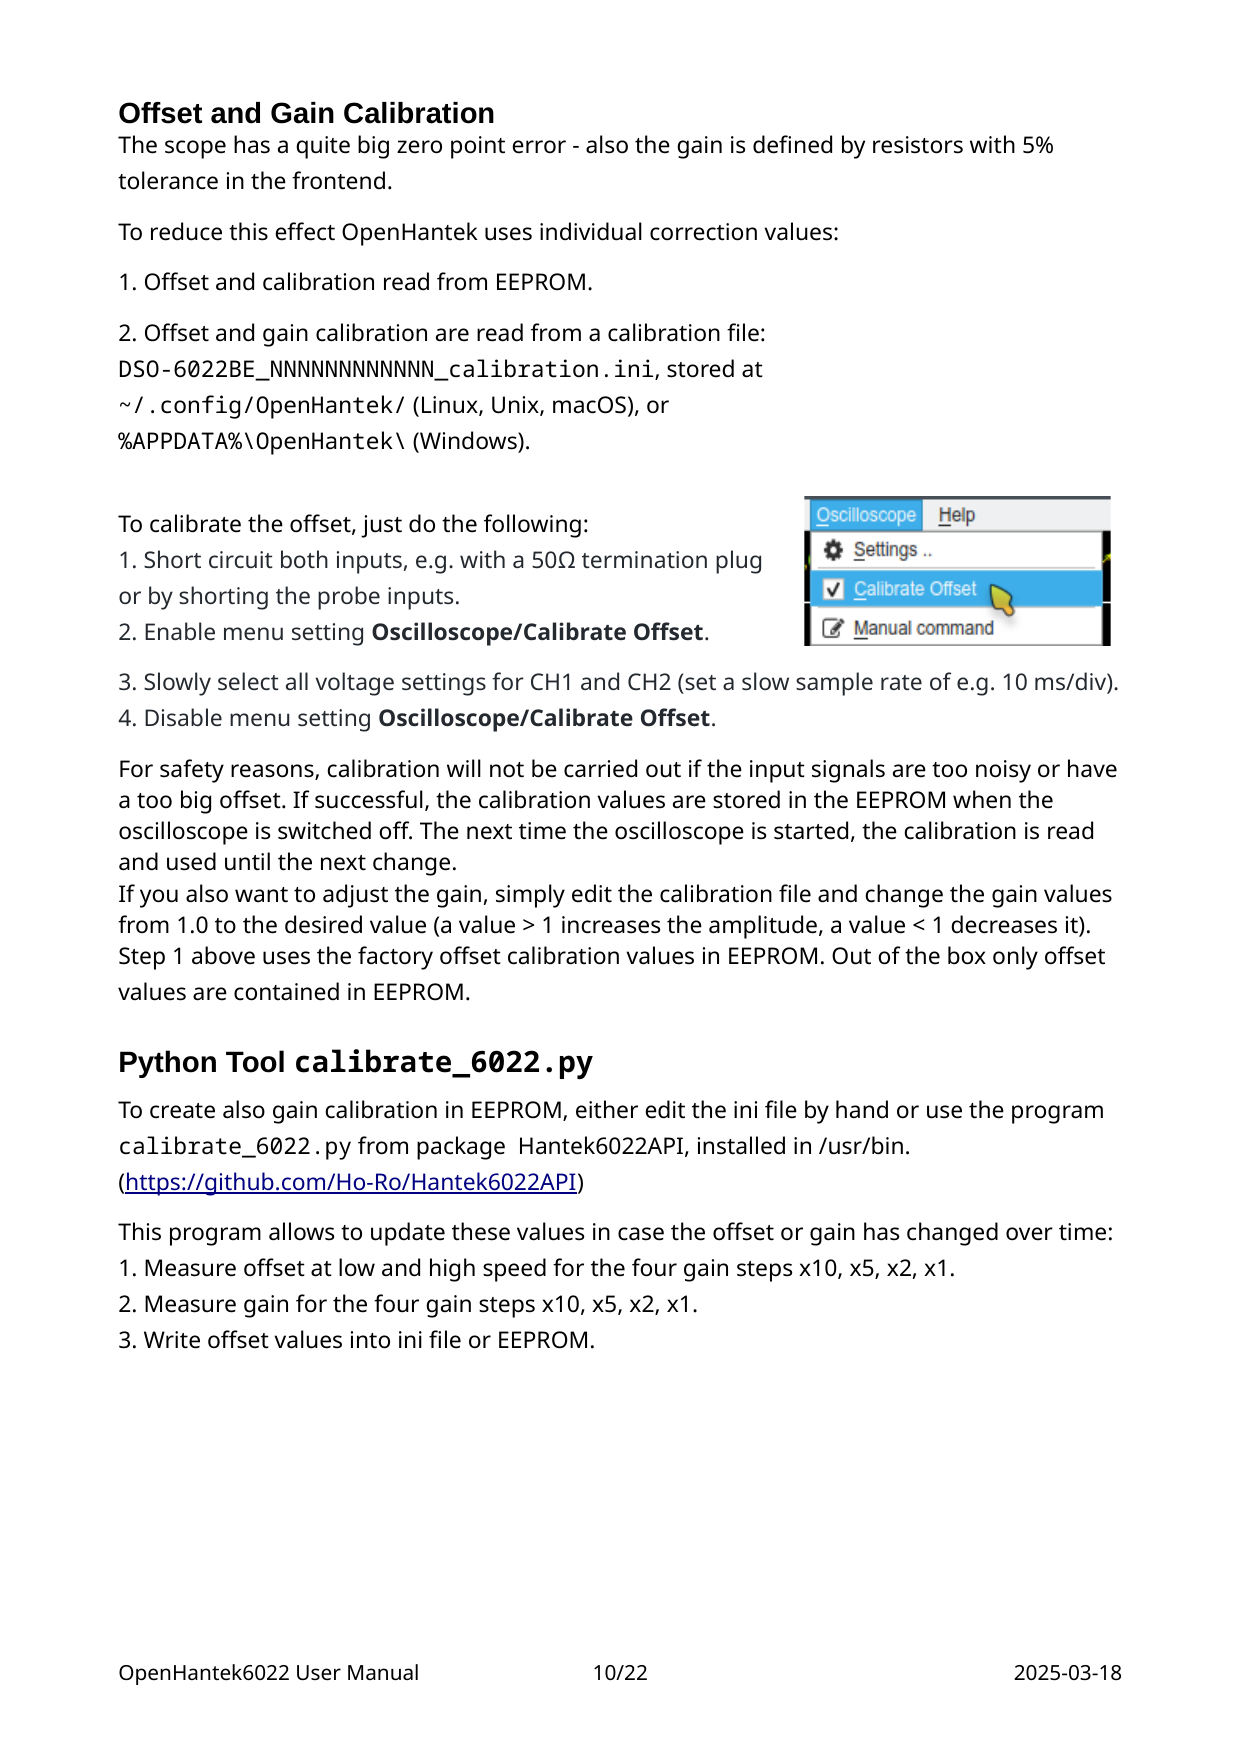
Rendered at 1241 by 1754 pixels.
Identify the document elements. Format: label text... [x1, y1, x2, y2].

text For safety reasons, calibration will not be carried out if the input signals are too noisy or have a too big offset. If successful, the calibration values are stored in the EEPROM when the oscilloscope is switched off. The next time the oscilloscope is started, the calibration is read and used until the next change. [118, 753, 1122, 878]
subtitle Python Tool calibrate_6022.py [118, 1041, 1122, 1081]
text 1. Offset and calibration read from EEPROM. [118, 266, 1122, 298]
text To reduce this effect OpenHantek uses individual correction values: [118, 216, 1122, 247]
text The scope has a quite big zero point error - also the gain is defined by resistors with 5% tolerance in the frontend. [118, 129, 1122, 197]
text If you also want to adjust the gain, simply edit the calibration file and change the gain values from 1.0 to the desired value (a value > 1 increases the amplitude, a value < 1 decreases it). [118, 878, 1122, 940]
subtitle Offset and Gain Calibration [118, 96, 1122, 129]
text 2. Offset and gain calibration are read from a calibration file: DSO-6022BE_NNNNNNNNNNNN_calibration.ini, stored at ~/.config/OpenHantek/ (Linux, Unix, macOS), or %APPDATA%\OpenHantek\ (Windows). [118, 317, 1122, 489]
text Step 1 above uses the factory offset calibration values in EEPROM. Out of the box only offset values are contained in EEPROM. [118, 940, 1122, 1007]
text This program allows to update these values in case the offset or gain has changed over time: 1. Measure offset at low and high speed for the four gain steps x10, x5, x2, x1. 2. Measure gain for the four gain steps x10, x5, x2, x1. 3. Write offset values into ini file or EEPROM. [118, 1216, 1122, 1355]
text 3. Slowly select all voltage settings for CH1 and CH2 (set a slow sample rate of e.g. 10 ms/div). 4. Disable menu setting Oscilloscope/Calibrate Offset. [118, 666, 1122, 733]
text To calibrate the offset, just do the following: 1. Short circuit both inputs, e.g. with a 50Ω termination plug or by shorting the probe inputs. 2. Enable menu setting Oscilloscope/Calibrate Offset. [118, 508, 1122, 647]
text To create also gain calibration in EEPROM, either edit the ini file by hand or use the program calibrate_6022.py from package Hantek6022API, installed in /usr/bin. (https://github.com/Ho-Ro/Hantek6022API) [118, 1094, 1122, 1197]
picture [804, 496, 1111, 646]
